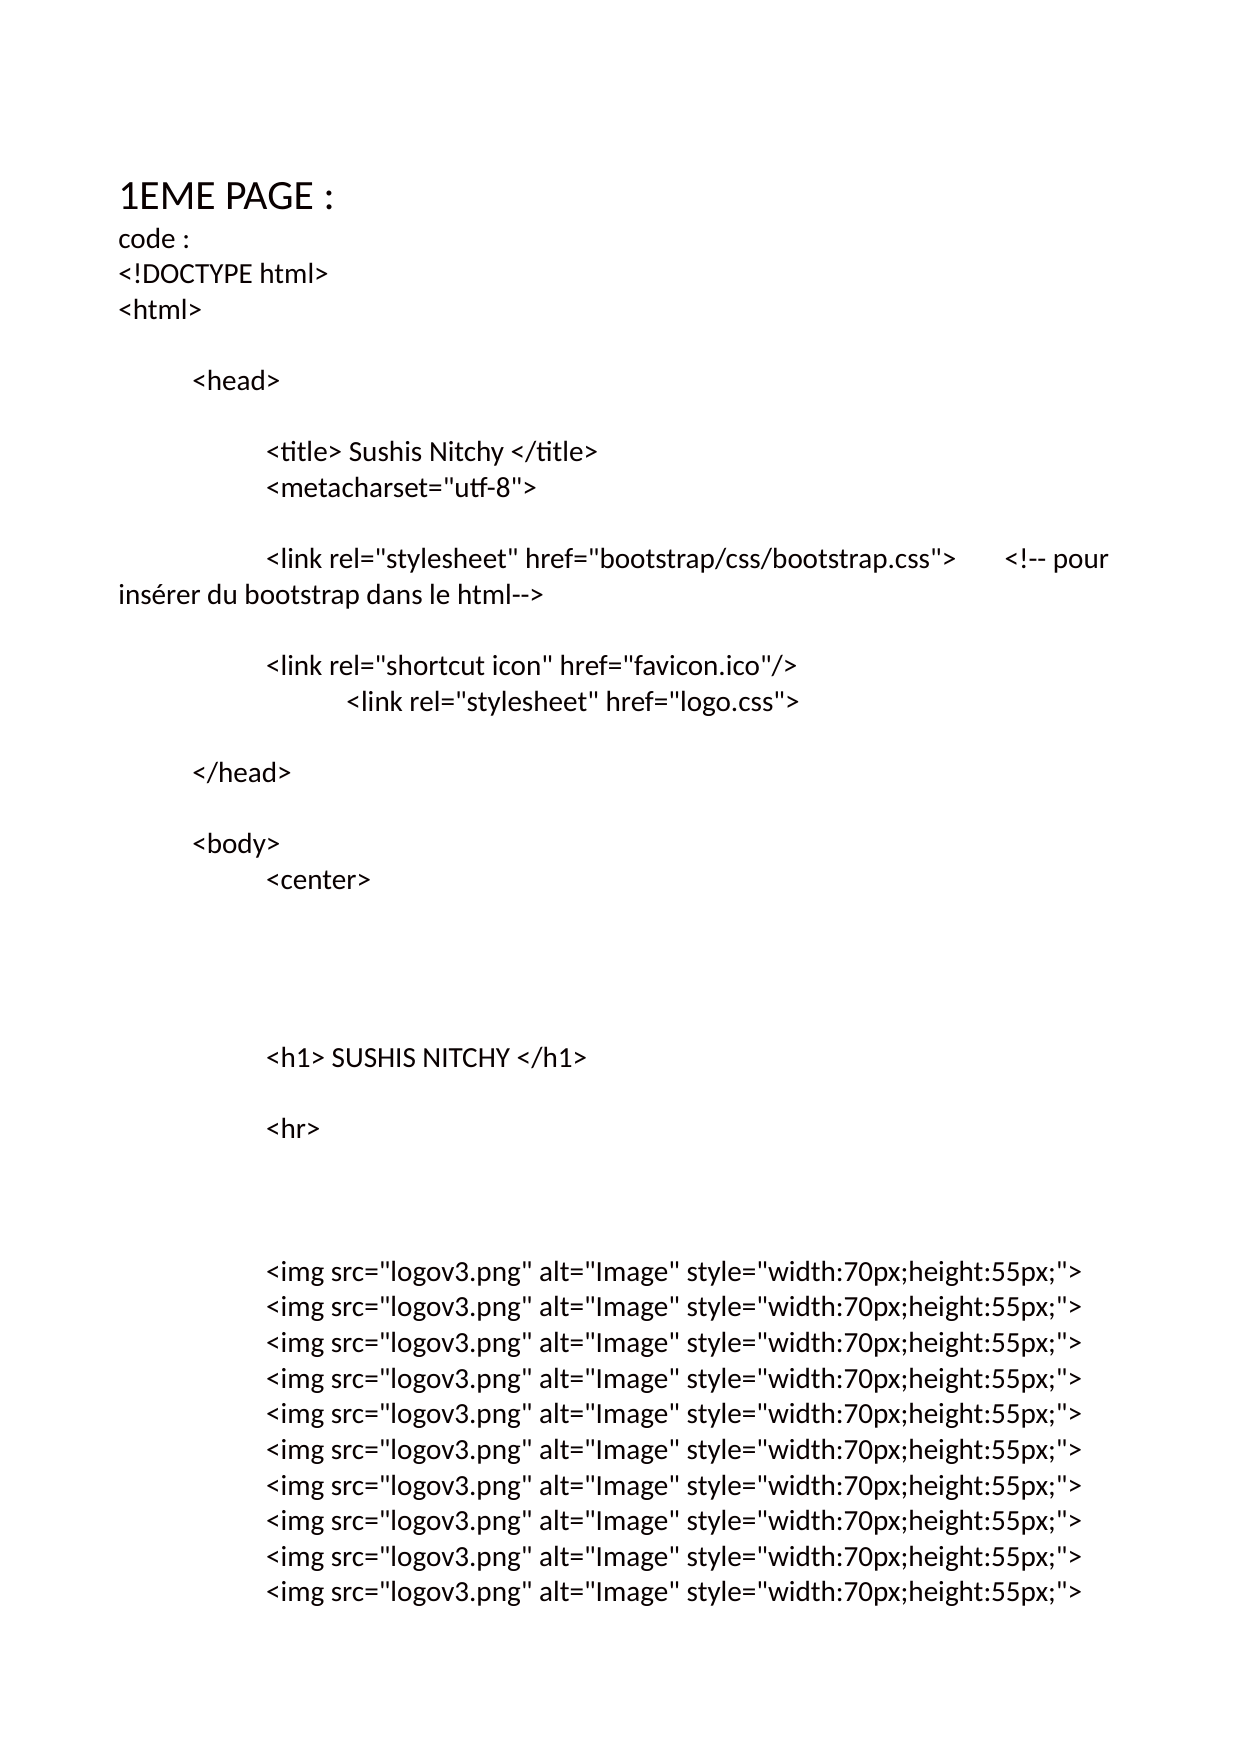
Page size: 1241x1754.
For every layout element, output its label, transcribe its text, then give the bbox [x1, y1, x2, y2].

text <img src="logov3.png" alt="Image" style="width:70px;height:55px;"> [118, 1467, 1122, 1502]
text code : [118, 220, 1122, 255]
text <link rel="shortcut icon" href="favicon.ico"/> [118, 647, 1122, 683]
text <link rel="stylesheet" href="bootstrap/css/bootstrap.css"> <!-- pour insérer du bootstrap dans le html--> [118, 540, 1122, 612]
text <img src="logov3.png" alt="Image" style="width:70px;height:55px;"> [118, 1288, 1122, 1324]
text <!DOCTYPE html> [118, 255, 1122, 291]
text <hr> [118, 1110, 1122, 1146]
text <img src="logov3.png" alt="Image" style="width:70px;height:55px;"> [118, 1253, 1122, 1288]
text <center> [118, 861, 1122, 897]
text <img src="logov3.png" alt="Image" style="width:70px;height:55px;"> [118, 1538, 1122, 1573]
text <img src="logov3.png" alt="Image" style="width:70px;height:55px;"> [118, 1360, 1122, 1395]
text <img src="logov3.png" alt="Image" style="width:70px;height:55px;"> [118, 1573, 1122, 1609]
text <img src="logov3.png" alt="Image" style="width:70px;height:55px;"> [118, 1431, 1122, 1467]
text <html> [118, 291, 1122, 327]
text <h1> SUSHIS NITCHY </h1> [118, 1039, 1122, 1075]
text <img src="logov3.png" alt="Image" style="width:70px;height:55px;"> [118, 1324, 1122, 1360]
text <img src="logov3.png" alt="Image" style="width:70px;height:55px;"> [118, 1395, 1122, 1431]
text <img src="logov3.png" alt="Image" style="width:70px;height:55px;"> [118, 1502, 1122, 1538]
text </head> [118, 754, 1122, 790]
text 1EME PAGE : [118, 169, 1122, 220]
text <link rel="stylesheet" href="logo.css"> [118, 683, 1122, 718]
text <head> [118, 362, 1122, 398]
text <body> [118, 825, 1122, 861]
text <title> Sushis Nitchy </title> [118, 433, 1122, 469]
text <metacharset="utf-8"> [118, 469, 1122, 505]
